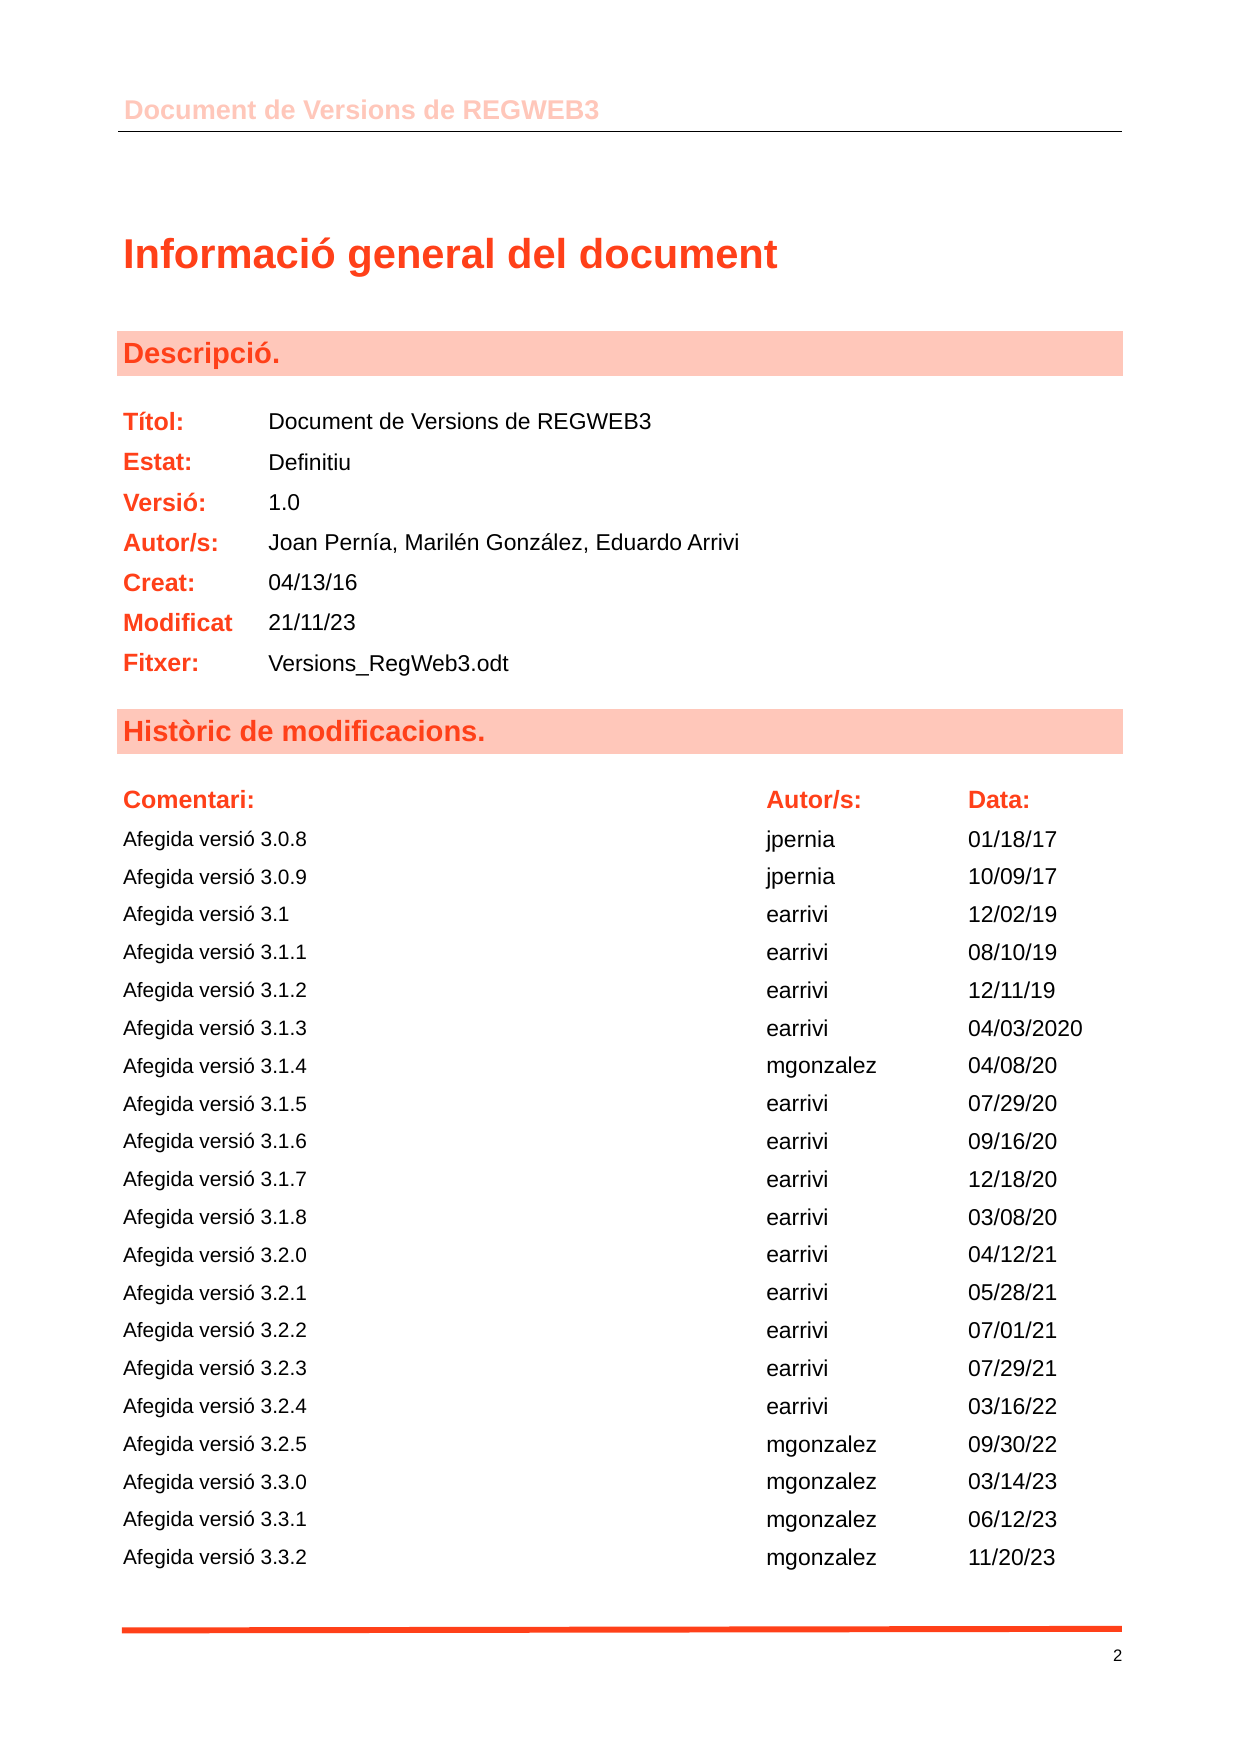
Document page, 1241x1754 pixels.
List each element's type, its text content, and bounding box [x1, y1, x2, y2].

table_cell Afegida versió 3.0.8 [117, 820, 760, 858]
table_cell Comentari: [117, 780, 760, 820]
table_cell 21/11/23 [262, 603, 1123, 643]
table_cell Històric de modificacions. [117, 709, 1123, 754]
table_cell jpernia [760, 820, 962, 858]
table_cell 29/07/20 [962, 1085, 1123, 1122]
table_cell Versions_RegWeb3.odt [262, 643, 1123, 683]
table_cell 28/05/21 [962, 1274, 1123, 1311]
table_cell mgonzalez [760, 1463, 962, 1500]
table_cell Afegida versió 3.2.2 [117, 1311, 760, 1349]
table_cell Afegida versió 3.2.5 [117, 1425, 760, 1463]
table_cell mgonzalez [760, 1425, 962, 1463]
table_cell Afegida versió 3.1.8 [117, 1198, 760, 1236]
table_cell Afegida versió 3.1.1 [117, 933, 760, 971]
table_cell Afegida versió 3.1 [117, 895, 760, 933]
table_cell mgonzalez [760, 1500, 962, 1538]
table_cell earrivi [760, 1009, 962, 1047]
table_cell 16/03/22 [962, 1387, 1123, 1425]
table_cell 13/04/16 [262, 562, 1123, 602]
table_cell Descripció. [117, 331, 1123, 376]
table_cell 30/09/22 [962, 1425, 1123, 1463]
table_cell Afegida versió 3.3.2 [117, 1538, 760, 1576]
table_cell Autor/s: [117, 522, 262, 562]
table_cell Joan Pernía, Marilén González, Eduardo Arrivi [262, 522, 1123, 562]
table_cell Versió: [117, 482, 262, 522]
table_cell Afegida versió 3.1.4 [117, 1047, 760, 1084]
table_cell 04/03/2020 [962, 1009, 1123, 1047]
table_cell Afegida versió 3.1.7 [117, 1160, 760, 1198]
table_cell Títol: [117, 401, 262, 442]
table_cell 12/11/19 [962, 971, 1123, 1009]
table_cell 18/12/20 [962, 1160, 1123, 1198]
table_cell earrivi [760, 1311, 962, 1349]
table_cell [117, 376, 1123, 401]
table_cell Data: [962, 780, 1123, 820]
table_cell Document de Versions de REGWEB3 [262, 401, 1123, 442]
table_cell 20/11/23 [962, 1538, 1123, 1576]
table_cell earrivi [760, 1085, 962, 1122]
table_cell 12/04/21 [962, 1236, 1123, 1273]
table_cell mgonzalez [760, 1047, 962, 1084]
table_cell Autor/s: [760, 780, 962, 820]
table_cell Afegida versió 3.2.0 [117, 1236, 760, 1273]
table_cell earrivi [760, 1236, 962, 1273]
table_cell 08/10/19 [962, 933, 1123, 971]
table_cell Afegida versió 3.0.9 [117, 858, 760, 895]
table_cell earrivi [760, 1387, 962, 1425]
table_cell [117, 683, 1123, 709]
table_cell Afegida versió 3.3.0 [117, 1463, 760, 1500]
table_cell 12/02/19 [962, 895, 1123, 933]
table_cell Afegida versió 3.2.4 [117, 1387, 760, 1425]
table_cell Afegida versió 3.1.5 [117, 1085, 760, 1122]
table_cell earrivi [760, 933, 962, 971]
table_cell 12/06/23 [962, 1500, 1123, 1538]
table_cell 29/07/21 [962, 1349, 1123, 1387]
table_cell Afegida versió 3.2.3 [117, 1349, 760, 1387]
table_cell earrivi [760, 1160, 962, 1198]
table_cell Definitiu [262, 442, 1123, 482]
table_cell earrivi [760, 1349, 962, 1387]
table_cell Afegida versió 3.2.1 [117, 1274, 760, 1311]
table_cell 16/09/20 [962, 1122, 1123, 1160]
table_cell 1.0 [262, 482, 1123, 522]
table_cell 14/03/23 [962, 1463, 1123, 1500]
table_cell Fitxer: [117, 643, 262, 683]
table_cell 08/03/20 [962, 1198, 1123, 1236]
table_cell earrivi [760, 971, 962, 1009]
table_cell 18/01/17 [962, 820, 1123, 858]
table_cell earrivi [760, 1122, 962, 1160]
table_cell earrivi [760, 895, 962, 933]
table_header Informació general del document [117, 223, 1123, 331]
table_cell [117, 754, 1123, 779]
table_cell 08/04/20 [962, 1047, 1123, 1084]
table_cell Afegida versió 3.1.2 [117, 971, 760, 1009]
table_cell Creat: [117, 562, 262, 602]
table_cell Modificat [117, 603, 262, 643]
table_cell earrivi [760, 1198, 962, 1236]
table_cell Estat: [117, 442, 262, 482]
table_cell 09/10/17 [962, 858, 1123, 895]
table_cell 01/07/21 [962, 1311, 1123, 1349]
table_cell Afegida versió 3.1.6 [117, 1122, 760, 1160]
table_cell Afegida versió 3.3.1 [117, 1500, 760, 1538]
table_cell mgonzalez [760, 1538, 962, 1576]
table_cell jpernia [760, 858, 962, 895]
table_cell Afegida versió 3.1.3 [117, 1009, 760, 1047]
table_cell earrivi [760, 1274, 962, 1311]
